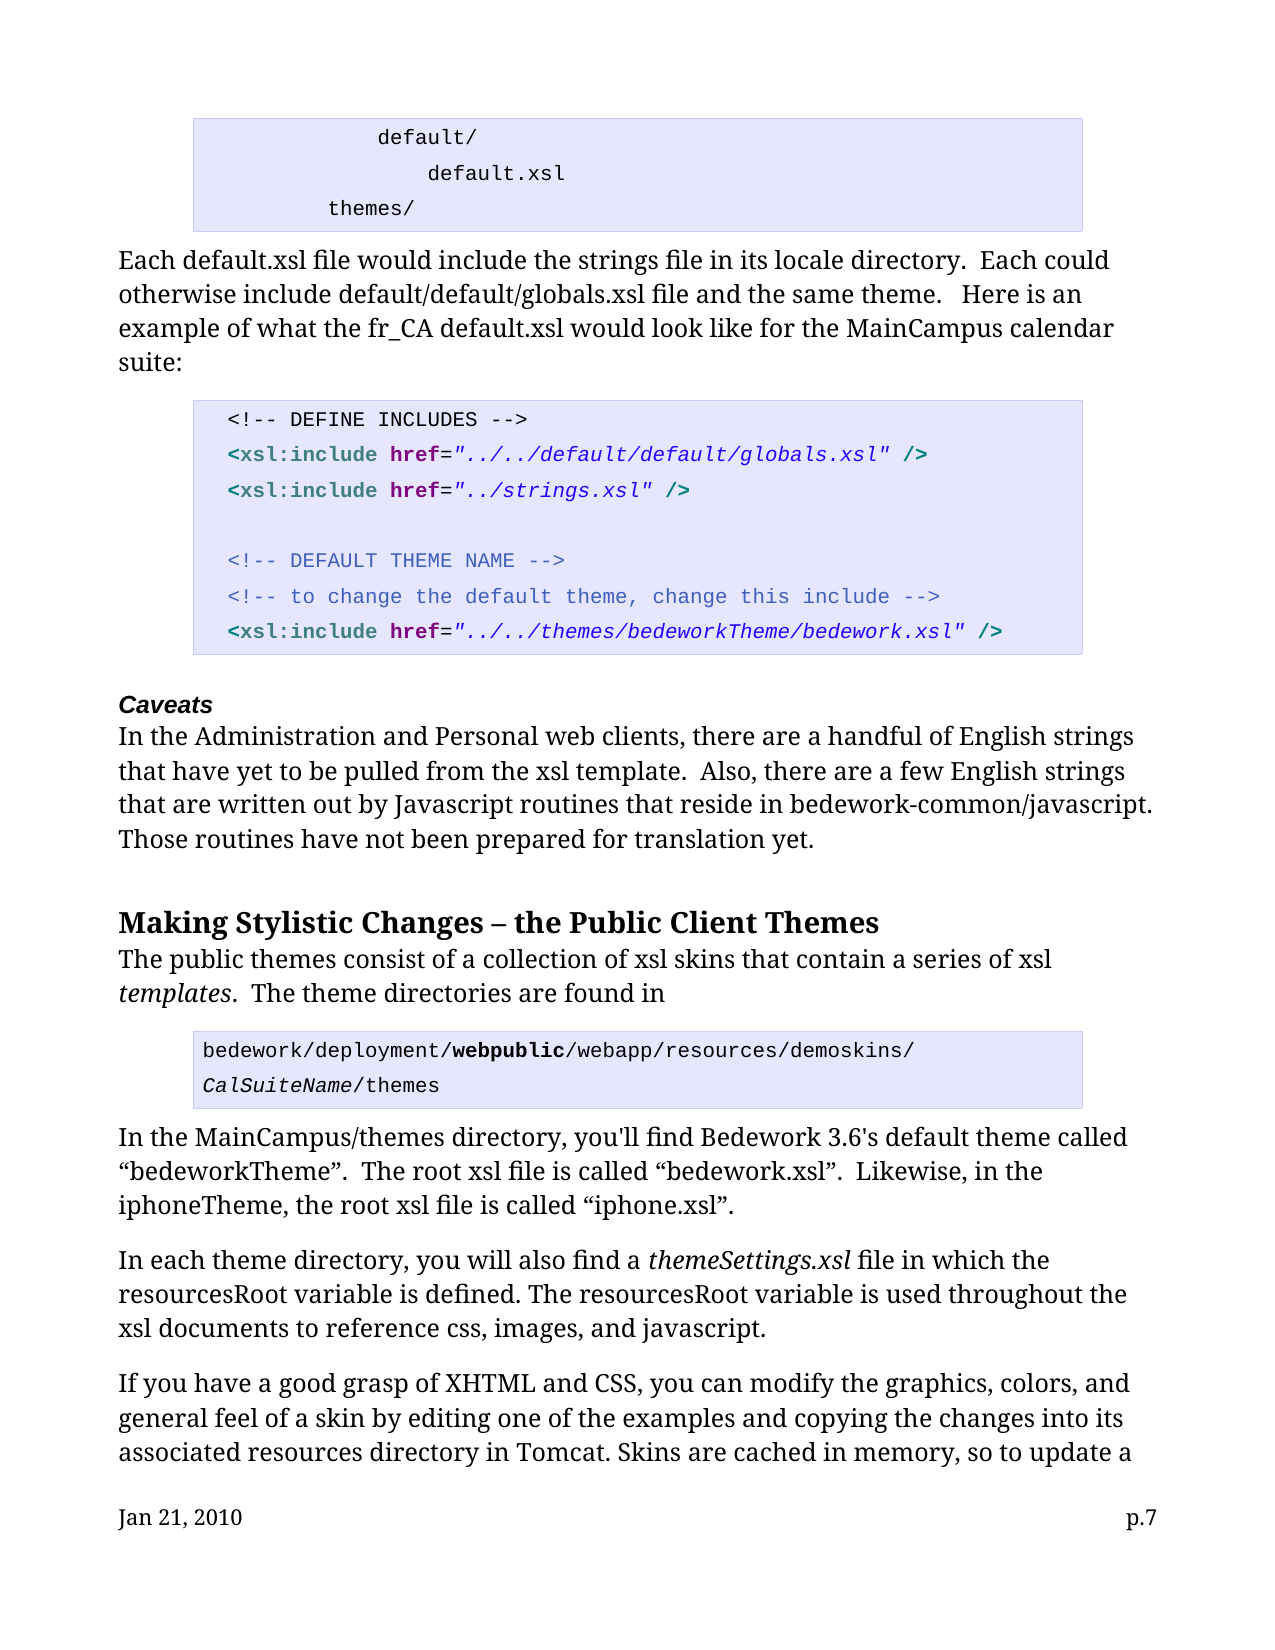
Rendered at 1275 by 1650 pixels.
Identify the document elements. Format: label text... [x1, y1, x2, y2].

text default.xsl [194, 153, 1082, 186]
subtitle Caveats [118, 691, 1157, 719]
text default/ [194, 119, 1082, 151]
text <xsl:include href="../strings.xsl" /> [194, 471, 1082, 503]
text Each default.xsl file would include the strings file in its locale directory. Each could otherwise include default/default/globals.xsl file and the same theme. Here is an example of what the fr_CA default.xsl would look like for the MainCampus calendar suite: [118, 242, 1157, 379]
text In the MainCampus/themes directory, you'll find Bedework 3.6's default theme called “bedeworkTheme”. The root xsl file is called “bedework.xsl”. Likewise, in the iphoneTheme, the root xsl file is called “iphone.xsl”. [118, 1120, 1157, 1222]
text <xsl:include href="../../themes/bedeworkTheme/bedework.xsl" /> [194, 612, 1082, 654]
text <!-- DEFAULT THEME NAME --> [194, 541, 1082, 574]
text <xsl:include href="../../default/default/globals.xsl" /> [194, 435, 1082, 468]
text If you have a good grasp of XHTML and CSS, you can modify the graphics, colors, and general feel of a skin by editing one of the examples and copying the changes into its associated resources directory in Tomcat. Skins are cached in memory, so to update a [118, 1366, 1157, 1468]
text The public themes consist of a collection of xsl skins that contain a series of xsl templates. The theme directories are found in [118, 942, 1157, 1010]
text <!-- to change the default theme, change this include --> [194, 577, 1082, 609]
text bedework/deployment/webpublic/webapp/resources/demoskins/CalSuiteName/themes [194, 1032, 1082, 1108]
text In each theme directory, you will also find a themeSettings.xsl file in which the resourcesRoot variable is defined. The resourcesRoot variable is used throughout the xsl documents to reference css, images, and javascript. [118, 1243, 1157, 1345]
text <!-- DEFINE INCLUDES --> [194, 401, 1082, 432]
text In the Administration and Personal web clients, there are a handful of English strings that have yet to be pulled from the xsl template. Also, there are a few English strings that are written out by Javascript routines that reside in bedework-common/javascript. Those routines have not been prepared for translation yet. [118, 719, 1157, 855]
subtitle Making Stylistic Changes – the Public Client Themes [118, 902, 1157, 942]
text themes/ [194, 189, 1082, 231]
